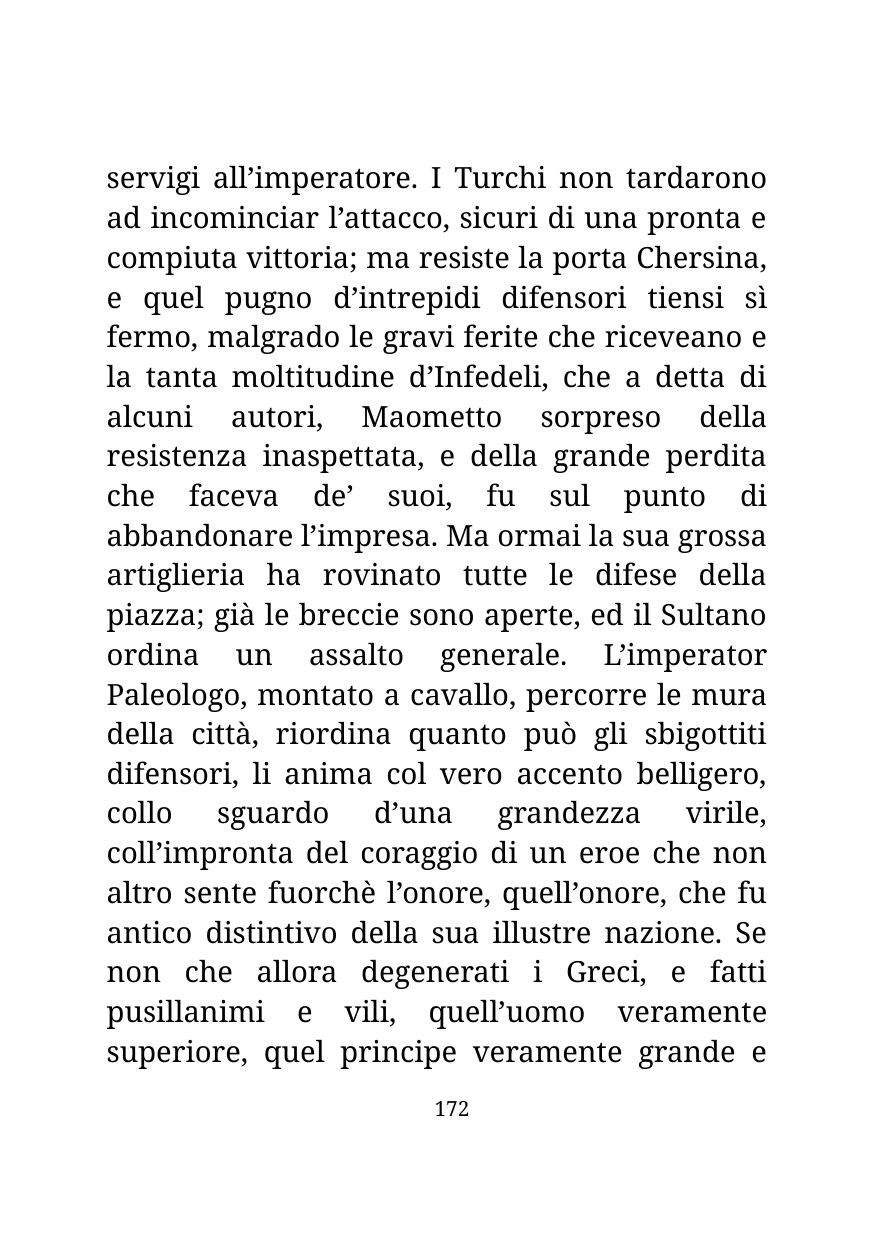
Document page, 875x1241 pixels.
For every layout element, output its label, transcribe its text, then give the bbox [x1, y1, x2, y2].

text servigi all’imperatore. I Turchi non tardarono ad incominciar l’attacco, sicuri di una pronta e compiuta vittoria; ma resiste la porta Chersina, e quel pugno d’intrepidi difensori tiensi sì fermo, malgrado le gravi ferite che riceveano e la tanta moltitudine d’Infedeli, che a detta di alcuni autori, Maometto sorpreso della resistenza inaspettata, e della grande perdita che faceva de’ suoi, fu sul punto di abbandonare l’impresa. Ma ormai la sua grossa artiglieria ha rovinato tutte le difese della piazza; già le breccie sono aperte, ed il Sultano ordina un assalto generale. L’imperator Paleologo, montato a cavallo, percorre le mura della città, riordina quanto può gli sbigottiti difensori, li anima col vero accento belligero, collo sguardo d’una grandezza virile, coll’impronta del coraggio di un eroe che non altro sente fuorchè l’onore, quell’onore, che fu antico distintivo della sua illustre nazione. Se non che allora degenerati i Greci, e fatti pusillanimi e vili, quell’uomo veramente superiore, quel principe veramente grande e [106, 158, 768, 1071]
